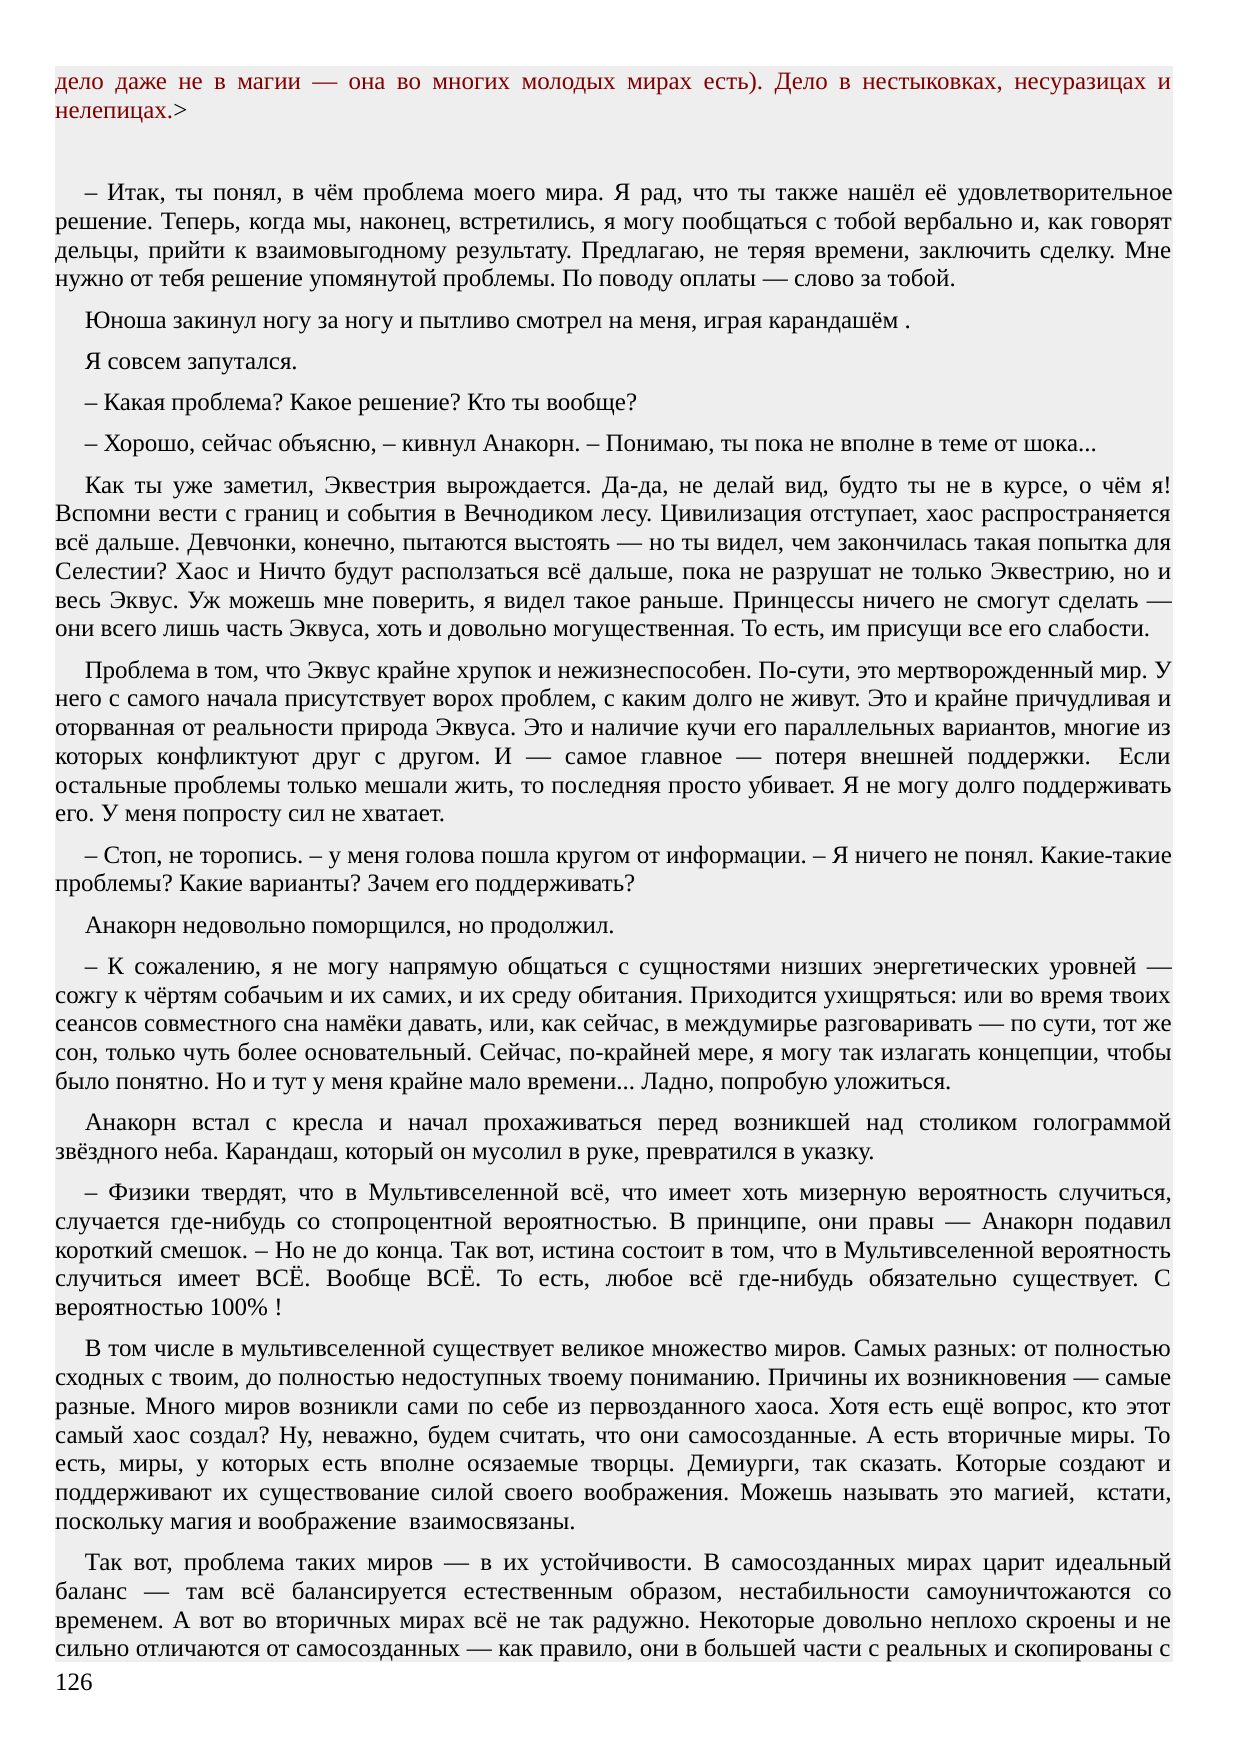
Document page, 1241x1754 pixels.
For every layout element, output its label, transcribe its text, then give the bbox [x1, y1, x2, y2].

text Как ты уже заметил, Эквестрия вырождается. Да-да, не делай вид, будто ты не в курсе, о чём я! Вспомни вести с границ и события в Вечнодиком лесу. Цивилизация отступает, хаос распространяется всё дальше. Девчонки, конечно, пытаются выстоять — но ты видел, чем закончилась такая попытка для Селестии? Хаос и Ничто будут расползаться всё дальше, пока не разрушат не только Эквестрию, но и весь Эквус. Уж можешь мне поверить, я видел такое раньше. Принцессы ничего не смогут сделать — они всего лишь часть Эквуса, хоть и довольно могущественная. То есть, им присущи все его слабости. [55, 470, 1173, 642]
text Я совсем запутался. [55, 346, 1173, 375]
text – Какая проблема? Какое решение? Кто ты вообще? [55, 387, 1173, 416]
text Анакорн недовольно поморщился, но продолжил. [55, 910, 1173, 938]
text – Физики твердят, что в Мультивселенной всё, что имеет хоть мизерную вероятность случиться, случается где-нибудь со стопроцентной вероятностью. В принципе, они правы — Анакорн подавил короткий смешок. – Но не до конца. Так вот, истина состоит в том, что в Мультивселенной вероятность случиться имеет ВСЁ. Вообще ВСЁ. То есть, любое всё где-нибудь обязательно существует. С вероятностью 100% ! [55, 1177, 1173, 1321]
text В том числе в мультивселенной существует великое множество миров. Самых разных: от полностью сходных с твоим, до полностью недоступных твоему пониманию. Причины их возникновения — самые разные. Много миров возникли сами по себе из первозданного хаоса. Хотя есть ещё вопрос, кто этот самый хаос создал? Ну, неважно, будем считать, что они самосозданные. А есть вторичные миры. То есть, миры, у которых есть вполне осязаемые творцы. Демиурги, так сказать. Которые создают и поддерживают их существование силой своего воображения. Можешь называть это магией, кстати, поскольку магия и воображение взаимосвязаны. [55, 1333, 1173, 1535]
text Так вот, проблема таких миров — в их устойчивости. В самосозданных мирах царит идеальный баланс — там всё балансируется естественным образом, нестабильности самоуничтожаются со временем. А вот во вторичных мирах всё не так радужно. Некоторые довольно неплохо скроены и не сильно отличаются от самосозданных — как правило, они в большей части с реальных и скопированы с [55, 1547, 1173, 1662]
text Проблема в том, что Эквус крайне хрупок и нежизнеспособен. По-сути, это мертворожденный мир. У него с самого начала присутствует ворох проблем, с каким долго не живут. Это и крайне причудливая и оторванная от реальности природа Эквуса. Это и наличие кучи его параллельных вариантов, многие из которых конфликтуют друг с другом. И — самое главное — потеря внешней поддержки. Если остальные проблемы только мешали жить, то последняя просто убивает. Я не могу долго поддерживать его. У меня попросту сил не хватает. [55, 655, 1173, 827]
text Анакорн встал с кресла и начал прохаживаться перед возникшей над столиком голограммой звёздного неба. Карандаш, который он мусолил в руке, превратился в указку. [55, 1107, 1173, 1165]
text – Стоп, не торопись. – у меня голова пошла кругом от информации. – Я ничего не понял. Какие-такие проблемы? Какие варианты? Зачем его поддерживать? [55, 840, 1173, 897]
text – Хорошо, сейчас объясню, – кивнул Анакорн. – Понимаю, ты пока не вполне в теме от шока... [55, 428, 1173, 457]
text дело даже не в магии — она во многих молодых мирах есть). Дело в нестыковках, несуразицах и нелепицах.> [55, 66, 1173, 123]
text Юноша закинул ногу за ногу и пытливо смотрел на меня, играя карандашём . [55, 305, 1173, 333]
text – К сожалению, я не могу напрямую общаться с сущностями низших энергетических уровней — сожгу к чёртям собачьим и их самих, и их среду обитания. Приходится ухищряться: или во время твоих сеансов совместного сна намёки давать, или, как сейчас, в междумирье разговаривать — по сути, тот же сон, только чуть более основательный. Сейчас, по-крайней мере, я могу так излагать концепции, чтобы было понятно. Но и тут у меня крайне мало времени... Ладно, попробую уложиться. [55, 951, 1173, 1095]
text – Итак, ты понял, в чём проблема моего мира. Я рад, что ты также нашёл её удовлетворительное решение. Теперь, когда мы, наконец, встретились, я могу пообщаться с тобой вербально и, как говорят дельцы, прийти к взаимовыгодному результату. Предлагаю, не теряя времени, заключить сделку. Мне нужно от тебя решение упомянутой проблемы. По поводу оплаты — слово за тобой. [55, 177, 1173, 292]
